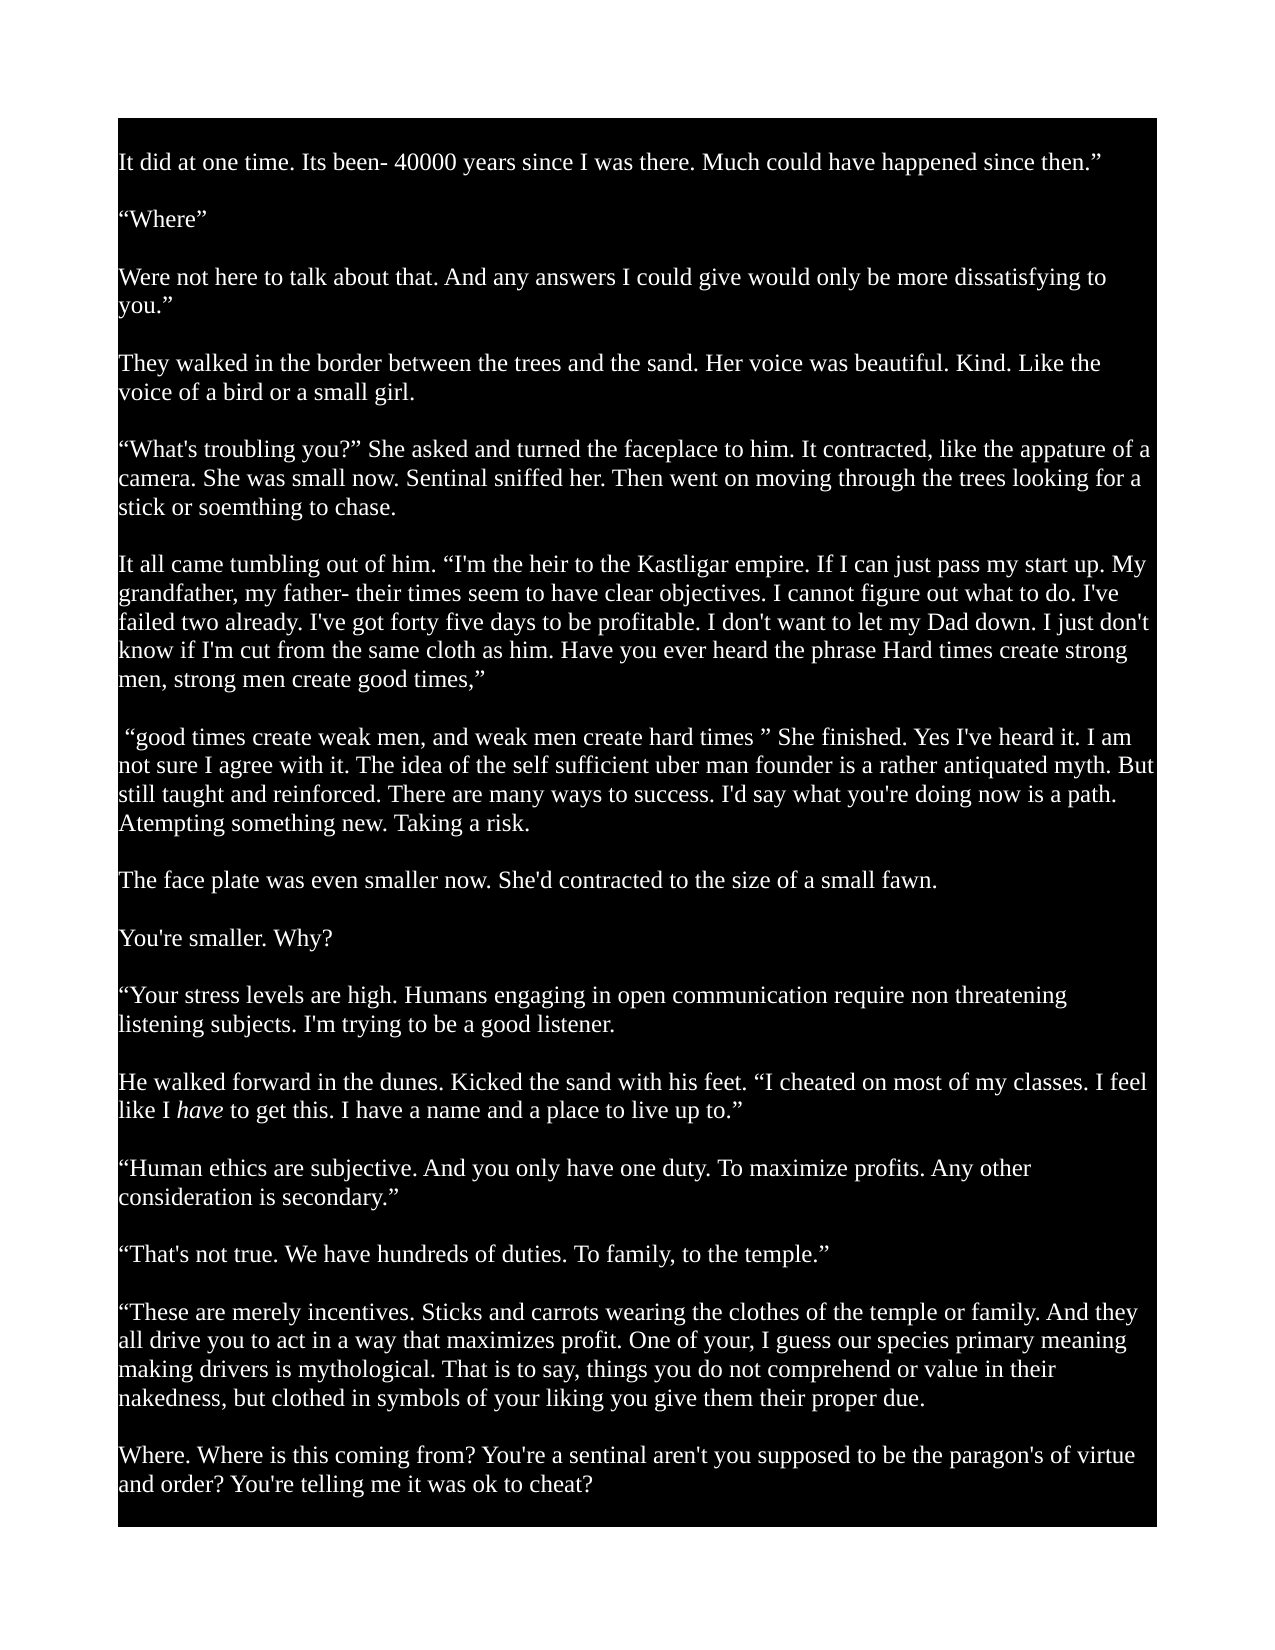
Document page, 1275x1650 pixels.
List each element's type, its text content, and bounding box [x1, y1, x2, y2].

text The face plate was even smaller now. She'd contracted to the size of a small fawn. You're smaller. Why? “Your stress levels are high. Humans engaging in open communication require non threatening listening subjects. I'm trying to be a good listener. He walked forward in the dunes. Kicked the sand with his feet. “I cheated on most of my classes. I feel like I have to get this. I have a name and a place to live up to.” [118, 866, 1157, 1124]
text It all came tumbling out of him. “I'm the heir to the Kastligar empire. If I can just pass my start up. My grandfather, my father- their times seem to have clear objectives. I cannot figure out what to do. I've failed two already. I've got forty five days to be profitable. I don't want to let my Dad down. I just don't know if I'm cut from the same cloth as him. Have you ever heard the phrase Hard times create strong men, strong men create good times,” “good times create weak men, and weak men create hard times ” She finished. Yes I've heard it. I am not sure I agree with it. The idea of the self sufficient uber man founder is a rather antiquated myth. But still taught and reinforced. There are many ways to success. I'd say what you're doing now is a path. Atempting something new. Taking a risk. [118, 549, 1157, 837]
text Were not here to talk about that. And any answers I could give would only be more dissatisfying to you.” [118, 262, 1157, 319]
text “What's troubling you?” She asked and turned the faceplace to him. It contracted, like the appature of a camera. She was small now. Sentinal sniffed her. Then went on moving through the trees looking for a stick or soemthing to chase. [118, 434, 1157, 521]
text “That's not true. We have hundreds of duties. To family, to the temple.” “These are merely incentives. Sticks and carrots wearing the clothes of the temple or family. And they all drive you to act in a way that maximizes profit. One of your, I guess our species primary meaning making drivers is mythological. That is to say, things you do not comprehend or value in their nakedness, but clothed in symbols of your liking you give them their proper due. [118, 1239, 1157, 1412]
text It did at one time. Its been- 40000 years since I was there. Much could have happened since then.” [118, 118, 1157, 176]
text Where. Where is this coming from? You're a sentinal aren't you supposed to be the paragon's of virtue and order? You're telling me it was ok to cheat? [118, 1441, 1157, 1527]
text They walked in the border between the trees and the sand. Her voice was beautiful. Kind. Like the voice of a bird or a small girl. [118, 348, 1157, 406]
text “Where” [118, 204, 1157, 233]
text “Human ethics are subjective. And you only have one duty. To maximize profits. Any other consideration is secondary.” [118, 1153, 1157, 1211]
